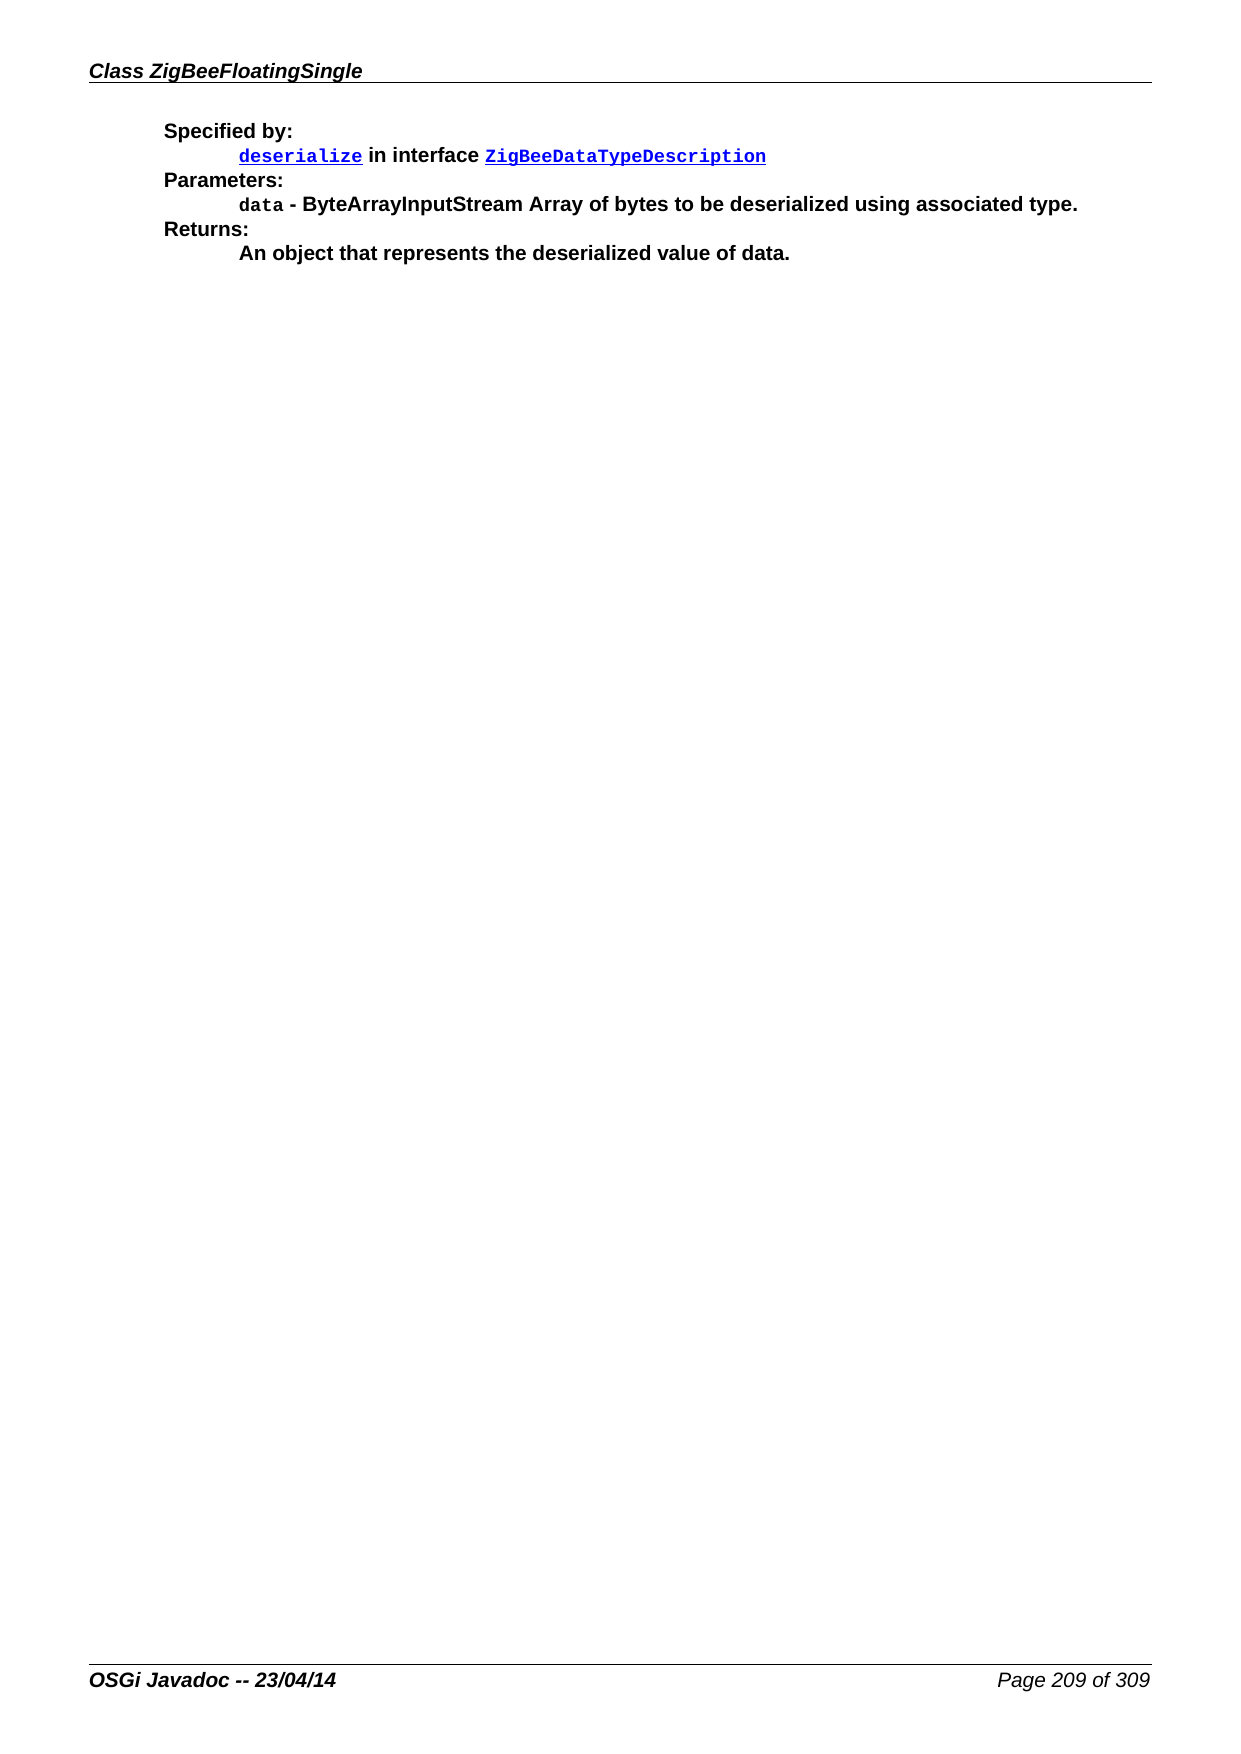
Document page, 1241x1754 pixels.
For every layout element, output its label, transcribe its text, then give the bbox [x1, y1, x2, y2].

text deserialize in interface ZigBeeDataTypeDescription [238, 142, 1152, 168]
text An object that represents the deserialized value of data. [238, 241, 1152, 265]
text Returns: [163, 217, 1152, 241]
text Parameters: [163, 168, 1152, 192]
text data - ByteArrayInputStream Array of bytes to be deserialized using associated type. [238, 192, 1152, 217]
text Specified by: [163, 118, 1152, 142]
